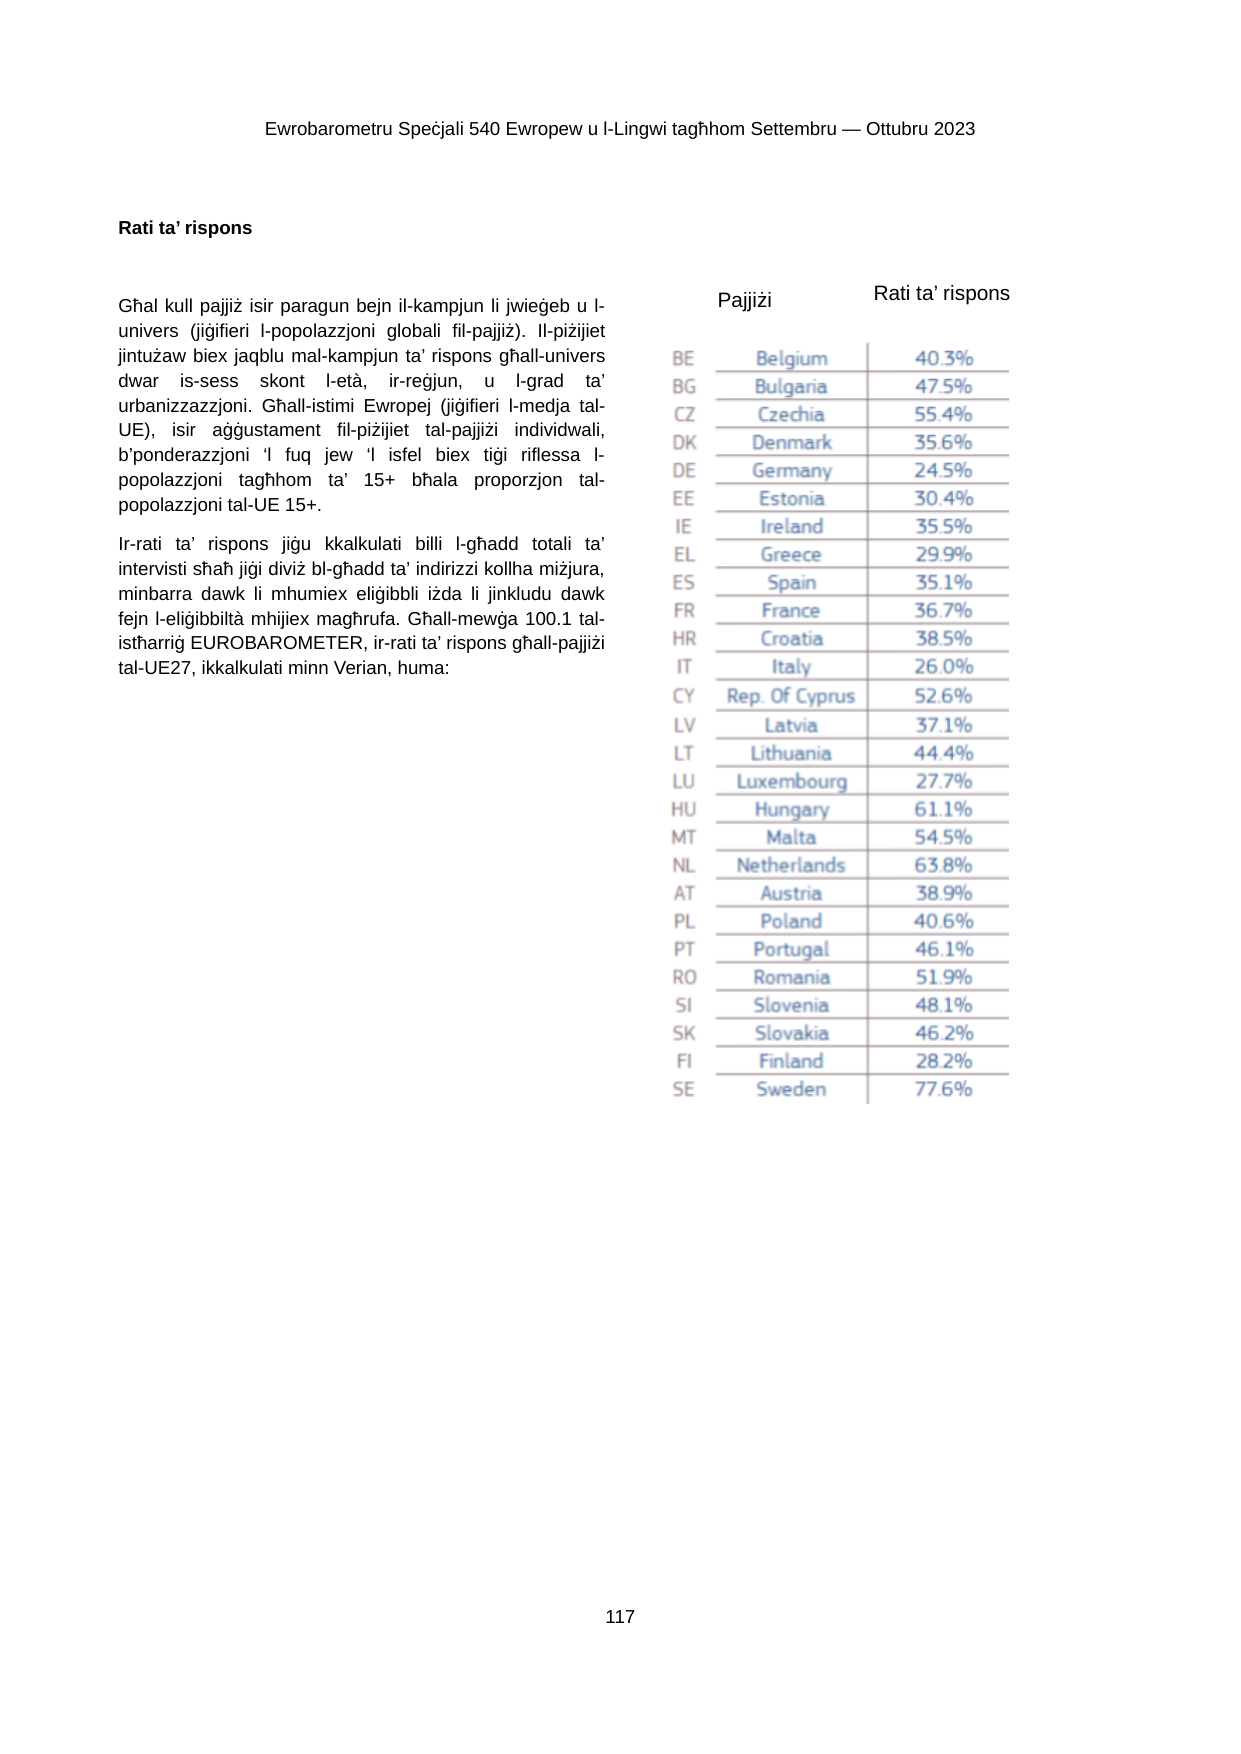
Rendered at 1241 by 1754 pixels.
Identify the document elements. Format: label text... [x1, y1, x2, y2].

text Ir-rati ta’ rispons jiġu kkalkulati billi l-għadd totali ta’ intervisti sħaħ jiġi diviż bl-għadd ta’ indirizzi kollha miżjura, minbarra dawk li mhumiex eliġibbli iżda li jinkludu dawk fejn l-eliġibbiltà mhijiex magħrufa. Għall-mewġa 100.1 tal-istħarriġ EUROBAROMETER, ir-rati ta’ rispons għall-pajjiżi tal-UE27, ikkalkulati minn Verian, huma: [118, 533, 605, 678]
picture [666, 330, 1009, 1104]
text Għal kull pajjiż isir paragun bejn il-kampjun li jwieġeb u l-univers (jiġifieri l-popolazzjoni globali fil-pajjiż). Il-piżijiet jintużaw biex jaqblu mal-kampjun ta’ rispons għall-univers dwar is-sess skont l-età, ir-reġjun, u l-grad ta’ urbanizzazzjoni. Għall-istimi Ewropej (jiġifieri l-medja tal-UE), isir aġġustament fil-piżijiet tal-pajjiżi individwali, b’ponderazzjoni ‘l fuq jew ‘l isfel biex tiġi riflessa l-popolazzjoni tagħhom ta’ 15+ bħala proporzjon tal-popolazzjoni tal-UE 15+. [118, 295, 605, 515]
text Rati ta’ rispons [118, 216, 605, 238]
